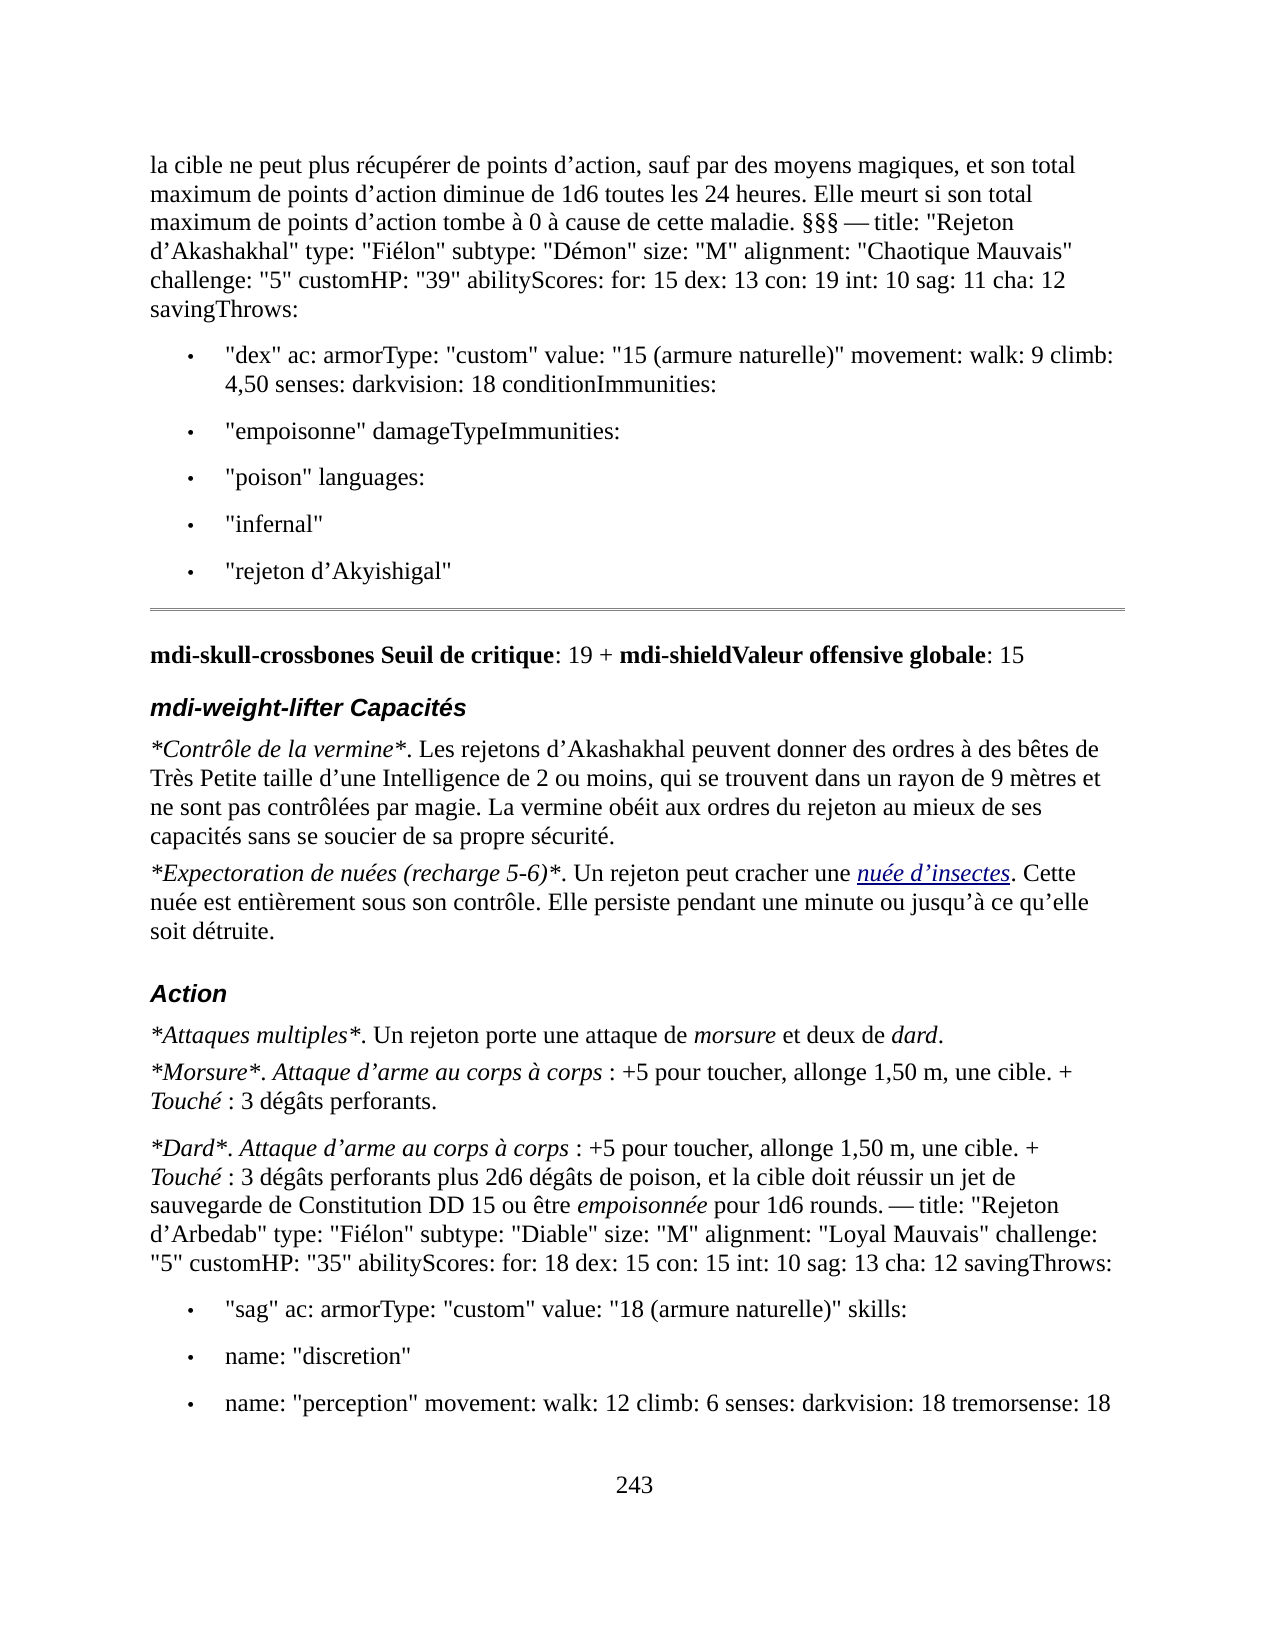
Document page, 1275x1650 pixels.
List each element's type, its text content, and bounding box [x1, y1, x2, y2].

subtitle mdi-weight-lifter Capacités [150, 693, 1125, 722]
list "infernal" [187, 509, 1125, 538]
list "empoisonne" damageTypeImmunities: [187, 416, 1125, 444]
text *Morsure*. Attaque d’arme au corps à corps : +5 pour toucher, allonge 1,50 m, une cible. + Touché : 3 dégâts perforants. [150, 1057, 1125, 1115]
list "dex" ac: armorType: "custom" value: "15 (armure naturelle)" movement: walk: 9 climb: 4,50 senses: darkvision: 18 conditionImmunities: [187, 340, 1125, 398]
list name: "perception" movement: walk: 12 climb: 6 senses: darkvision: 18 tremorsense: 18 [187, 1388, 1125, 1417]
list "poison" languages: [187, 462, 1125, 491]
text *Dard*. Attaque d’arme au corps à corps : +5 pour toucher, allonge 1,50 m, une cible. + Touché : 3 dégâts perforants plus 2d6 dégâts de poison, et la cible doit réussir un jet de sauvegarde de Constitution DD 15 ou être empoisonnée pour 1d6 rounds. — title: "Rejeton d’Arbedab" type: "Fiélon" subtype: "Diable" size: "M" alignment: "Loyal Mauvais" challenge: "5" customHP: "35" abilityScores: for: 18 dex: 15 con: 15 int: 10 sag: 13 cha: 12 savingThrows: [150, 1133, 1125, 1277]
list "rejeton d’Akyishigal" [187, 556, 1125, 584]
text la cible ne peut plus récupérer de points d’action, sauf par des moyens magiques, et son total maximum de points d’action diminue de 1d6 toutes les 24 heures. Elle meurt si son total maximum de points d’action tombe à 0 à cause de cette maladie. §§§ — title: "Rejeton d’Akashakhal" type: "Fiélon" subtype: "Démon" size: "M" alignment: "Chaotique Mauvais" challenge: "5" customHP: "39" abilityScores: for: 15 dex: 13 con: 19 int: 10 sag: 11 cha: 12 savingThrows: [150, 150, 1125, 322]
text *Contrôle de la vermine*. Les rejetons d’Akashakhal peuvent donner des ordres à des bêtes de Très Petite taille d’une Intelligence de 2 ou moins, qui se trouvent dans un rayon de 9 mètres et ne sont pas contrôlées par magie. La vermine obéit aux ordres du rejeton au mieux de ses capacités sans se soucier de sa propre sécurité. [150, 734, 1125, 849]
text *Expectoration de nuées (recharge 5-6)*. Un rejeton peut cracher une nuée d’insectes. Cette nuée est entièrement sous son contrôle. Elle persiste pendant une minute ou jusqu’à ce qu’elle soit détruite. [150, 858, 1125, 945]
list "sag" ac: armorType: "custom" value: "18 (armure naturelle)" skills: [187, 1294, 1125, 1323]
subtitle Action [150, 979, 1125, 1007]
text *Attaques multiples*. Un rejeton porte une attaque de morsure et deux de dard. [150, 1020, 1125, 1048]
text mdi-skull-crossbones Seuil de critique: 19 + mdi-shieldValeur offensive globale: 15 [150, 640, 1125, 668]
list name: "discretion" [187, 1341, 1125, 1370]
